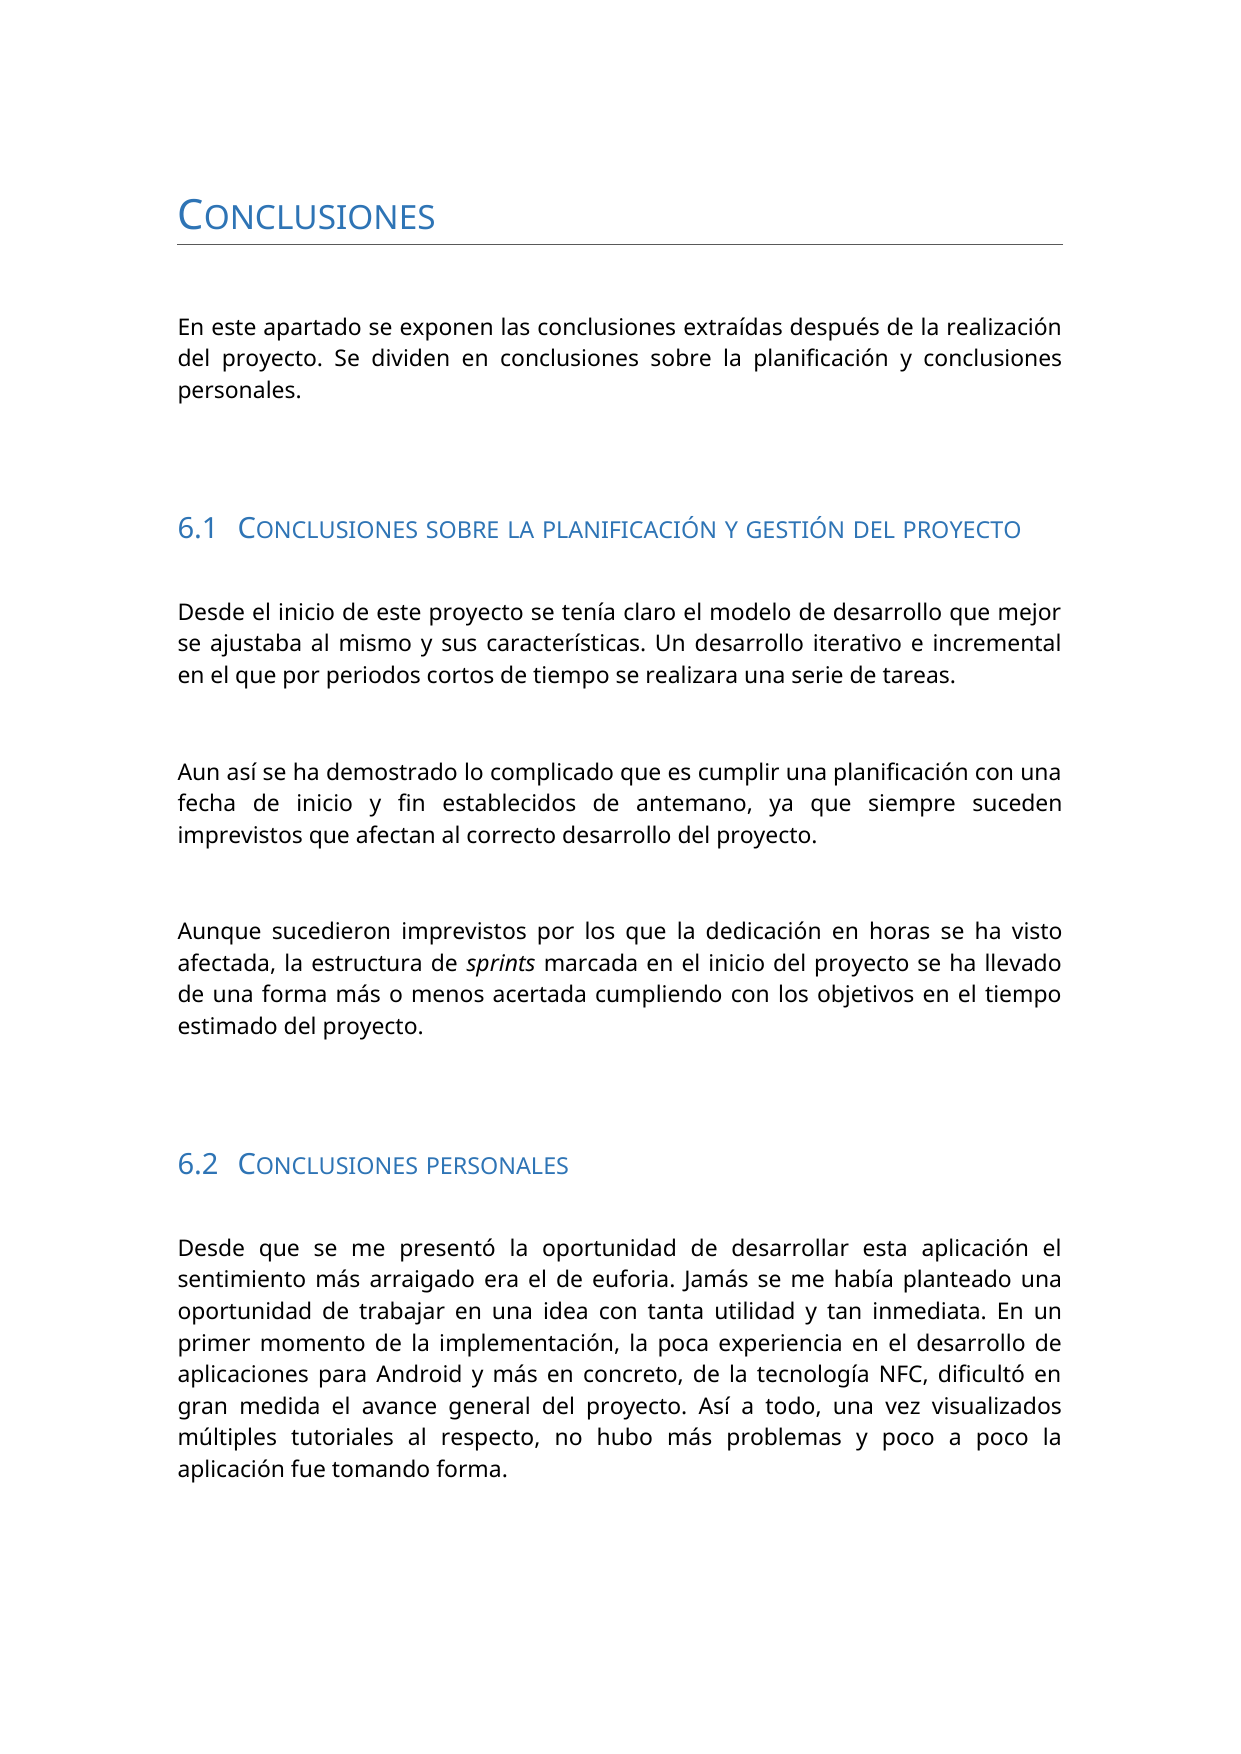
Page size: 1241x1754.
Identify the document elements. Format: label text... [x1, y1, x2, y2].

subtitle Conclusiones personales [177, 1144, 1063, 1183]
subtitle Conclusiones [177, 185, 1063, 244]
text En este apartado se exponen las conclusiones extraídas después de la realización del proyecto. Se dividen en conclusiones sobre la planificación y conclusiones personales. [177, 311, 1063, 405]
text Aunque sucedieron imprevistos por los que la dedicación en horas se ha visto afectada, la estructura de sprints marcada en el inicio del proyecto se ha llevado de una forma más o menos acertada cumpliendo con los objetivos en el tiempo estimado del proyecto. [177, 915, 1063, 1041]
text Desde el inicio de este proyecto se tenía claro el modelo de desarrollo que mejor se ajustaba al mismo y sus características. Un desarrollo iterativo e incremental en el que por periodos cortos de tiempo se realizara una serie de tareas. [177, 596, 1063, 690]
subtitle Conclusiones sobre la planificación y gestión del proyecto [177, 508, 1063, 547]
text Aun así se ha demostrado lo complicado que es cumplir una planificación con una fecha de inicio y fin establecidos de antemano, ya que siempre suceden imprevistos que afectan al correcto desarrollo del proyecto. [177, 755, 1063, 850]
text Desde que se me presentó la oportunidad de desarrollar esta aplicación el sentimiento más arraigado era el de euforia. Jamás se me había planteado una oportunidad de trabajar en una idea con tanta utilidad y tan inmediata. En un primer momento de la implementación, la poca experiencia en el desarrollo de aplicaciones para Android y más en concreto, de la tecnología NFC, dificultó en gran medida el avance general del proyecto. Así a todo, una vez visualizados múltiples tutoriales al respecto, no hubo más problemas y poco a poco la aplicación fue tomando forma. [177, 1232, 1063, 1484]
